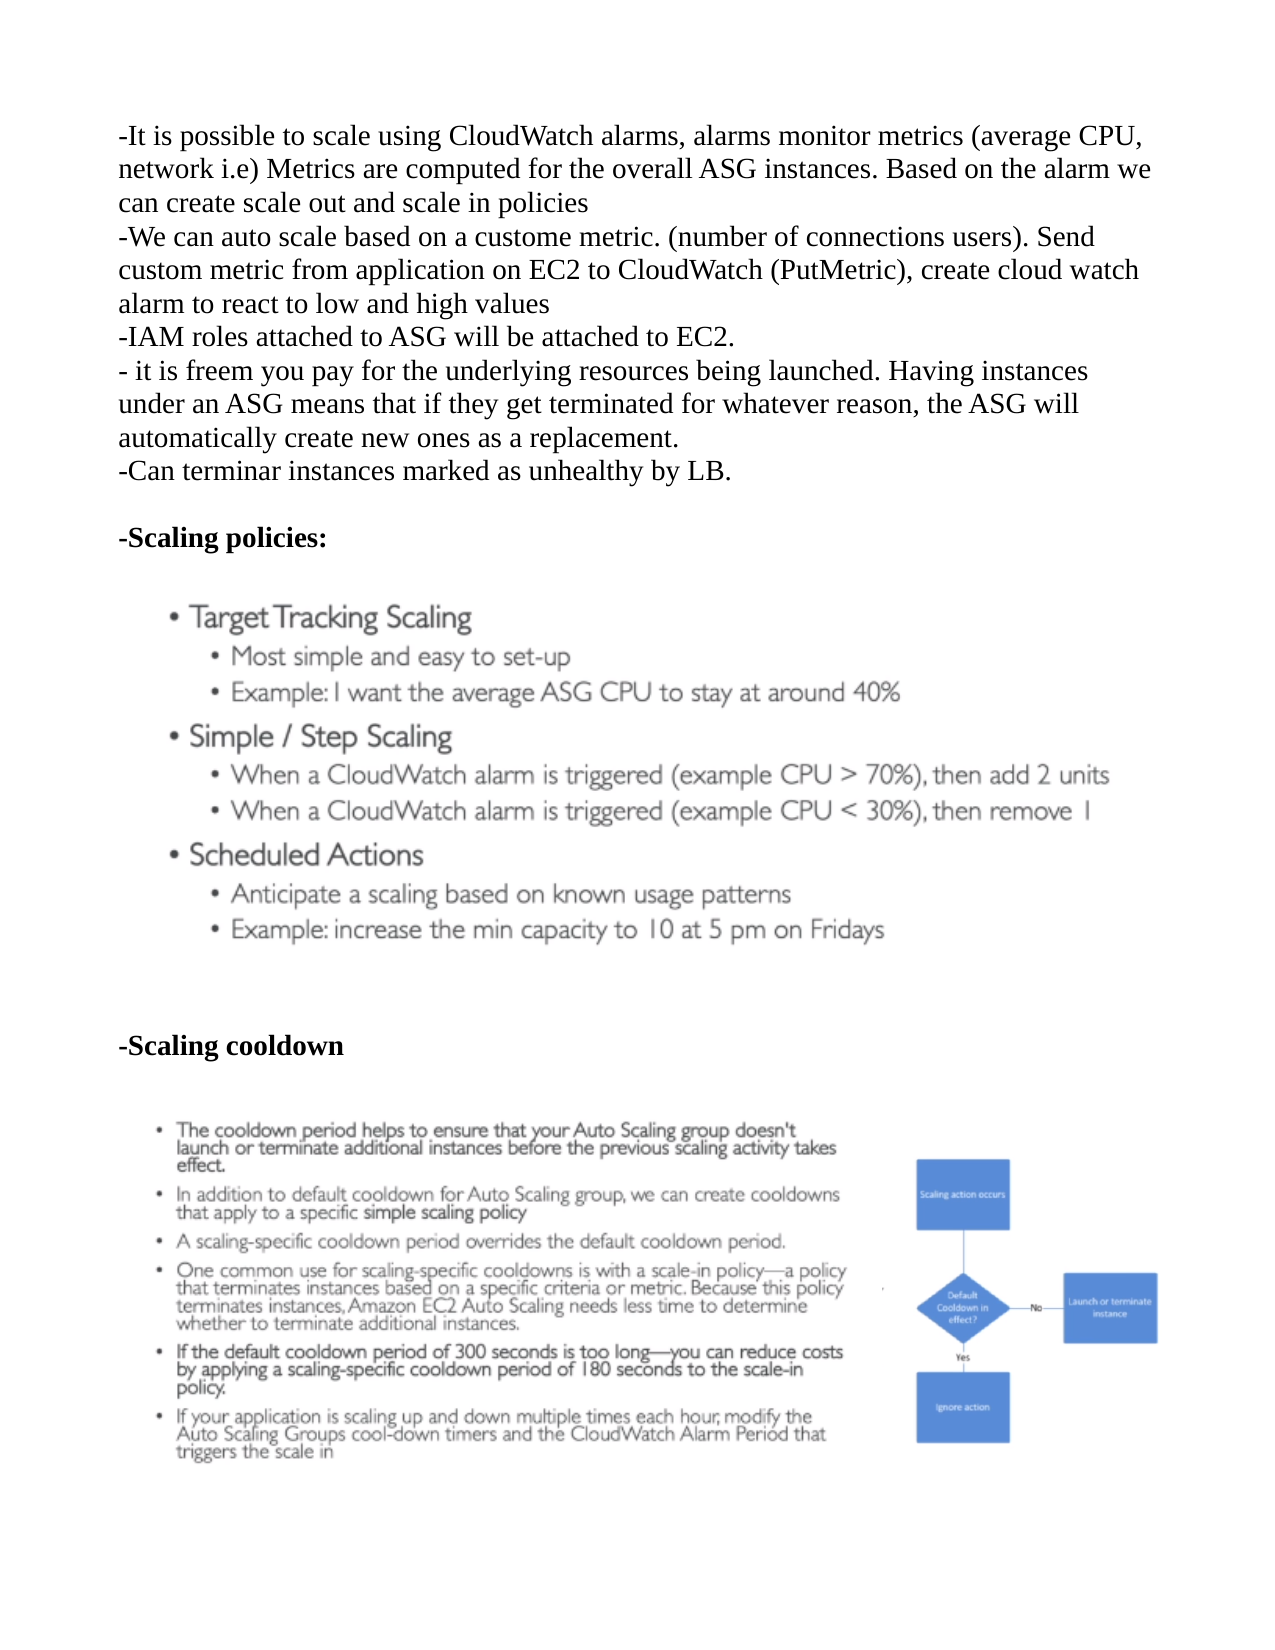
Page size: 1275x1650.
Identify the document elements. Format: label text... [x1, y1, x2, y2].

text - it is freem you pay for the underlying resources being launched. Having instances under an ASG means that if they get terminated for whatever reason, the ASG will automatically create new ones as a replacement. [118, 353, 1157, 453]
text -IAM roles attached to ASG will be attached to EC2. [118, 319, 1157, 353]
text -Scaling cooldown [118, 1028, 1157, 1062]
text -Scaling policies: [118, 521, 1157, 554]
picture [139, 587, 1136, 962]
text -It is possible to scale using CloudWatch alarms, alarms monitor metrics (average CPU, network i.e) Metrics are computed for the overall ASG instances. Based on the alarm we can create scale out and scale in policies [118, 118, 1157, 219]
text -We can auto scale based on a custome metric. (number of connections users). Send custom metric from application on EC2 to CloudWatch (PutMetric), create cloud watch alarm to react to low and high values [118, 219, 1157, 319]
picture [123, 1111, 1169, 1479]
text -Can terminar instances marked as unhealthy by LB. [118, 453, 1157, 487]
